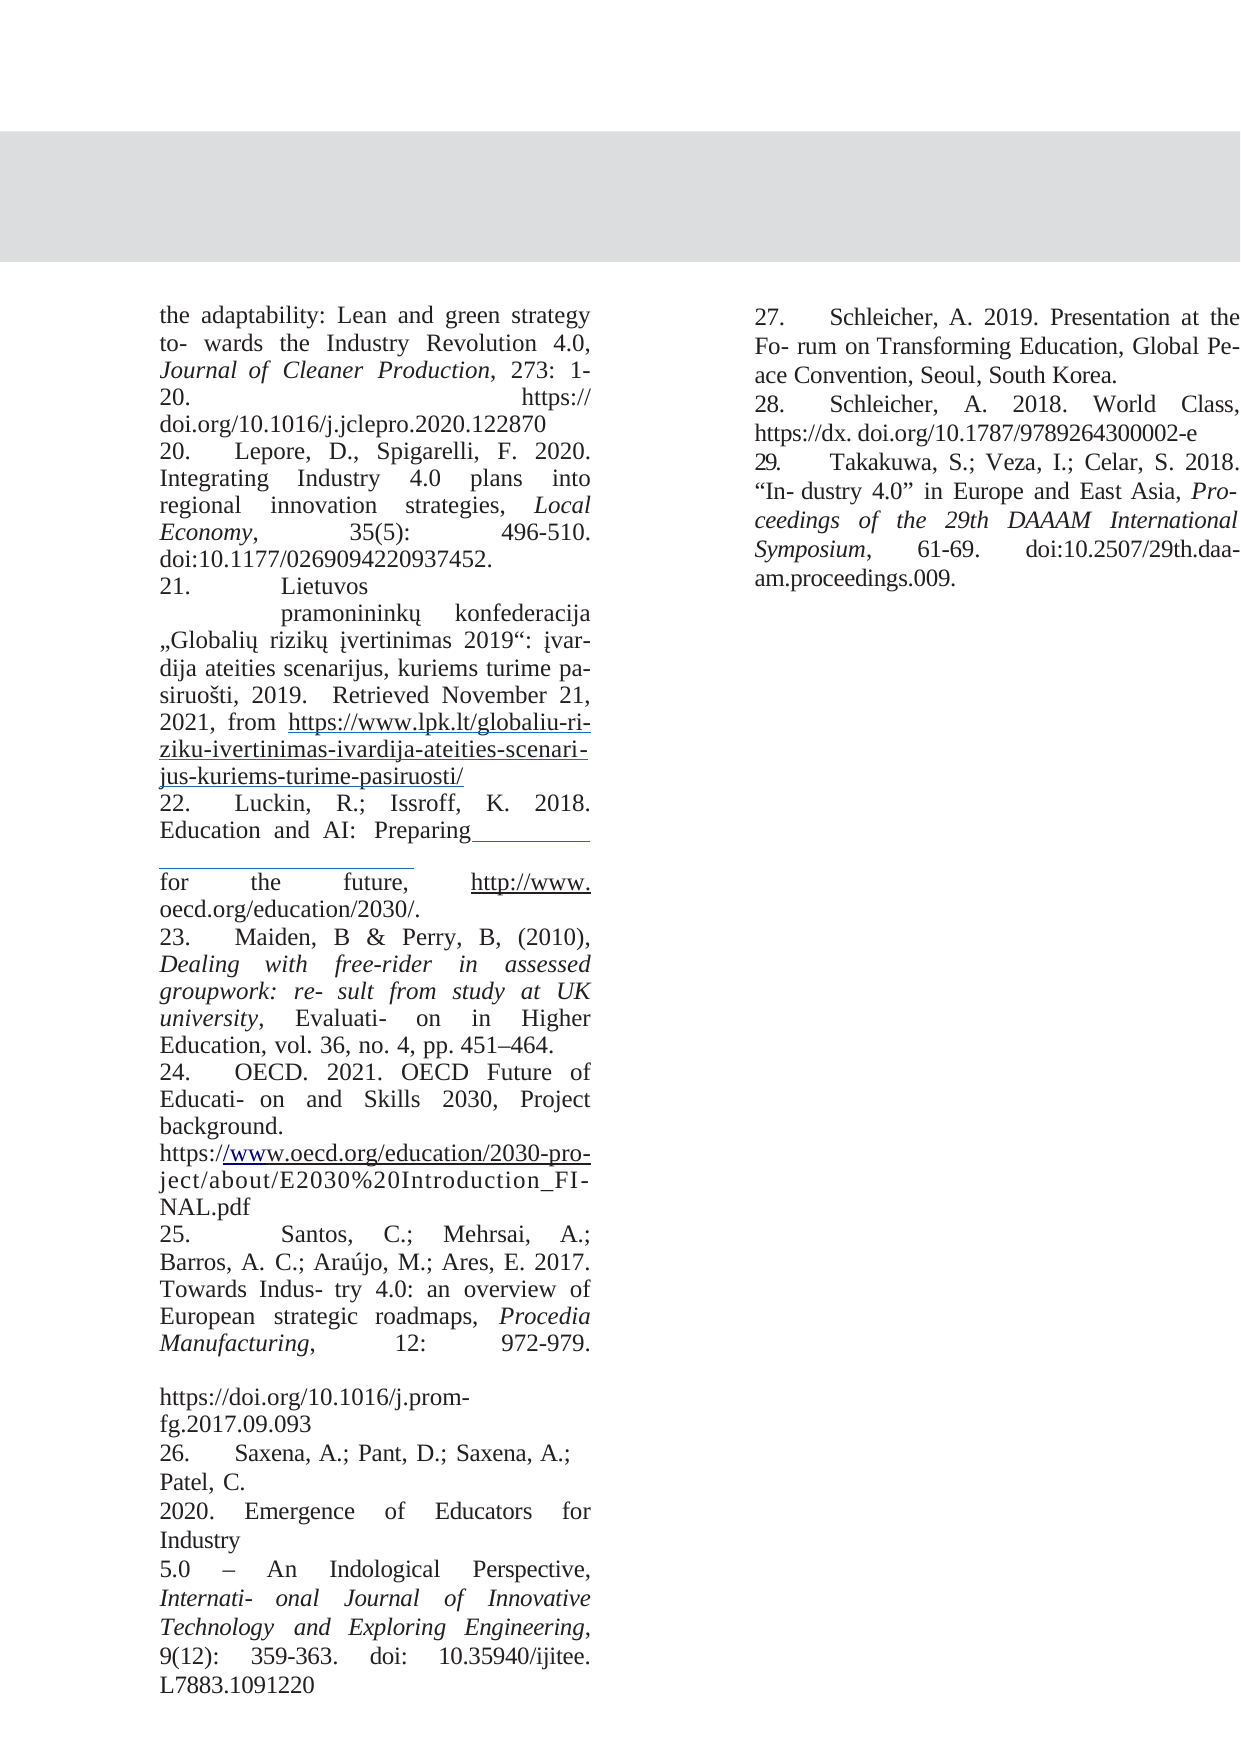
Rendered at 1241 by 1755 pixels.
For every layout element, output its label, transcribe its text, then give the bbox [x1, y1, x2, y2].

list Saxena, A.; Pant, D.; Saxena, A.; Patel, C. [159, 1438, 591, 1496]
list Maiden, B & Perry, B, (2010), Dealing with free-rider in assessed groupwork: re- sult from study at UK university, Evaluati- on in Higher Education, vol. 36, no. 4, pp. 451–464. [159, 923, 591, 1059]
text „Globalių rizikų įvertinimas 2019“: įvar- dija ateities scenarijus, kuriems turime pa- siruošti, 2019. Retrieved November 21, [159, 627, 591, 708]
list Santos, C.; Mehrsai, A.; Barros, A. C.; Araújo, M.; Ares, E. 2017. Towards Indus- try 4.0: an overview of European strategic roadmaps, Procedia Manufacturing, 12: 972-979. https://doi.org/10.1016/j.prom- fg.2017.09.093 [159, 1221, 591, 1438]
list Schleicher, A. 2018. World Class, https://dx. doi.org/10.1787/9789264300002-e [754, 389, 1240, 447]
list Takakuwa, S.; Veza, I.; Celar, S. 2018. “In- dustry 4.0” in Europe and East Asia, Pro- ceedings of the 29th DAAAM International Symposium, 61-69. doi:10.2507/29th.daa- am.proceedings.009. [754, 447, 1240, 592]
text 5.0 – An Indological Perspective, Internati- onal Journal of Innovative Technology and Exploring Engineering, 9(12): 359-363. doi: 10.35940/ijitee. L7883.1091220 [159, 1554, 591, 1699]
list Lepore, D., Spigarelli, F. 2020. Integrating Industry 4.0 plans into regional innovation strategies, Local Economy, 35(5): 496-510. doi:10.1177/0269094220937452. [159, 438, 591, 573]
text the adaptability: Lean and green strategy to- wards the Industry Revolution 4.0, Journal of Cleaner Production, 273: 1-20. https:// doi.org/10.1016/j.jclepro.2020.122870 [159, 302, 591, 438]
text 2020. Emergence of Educators for Industry [159, 1496, 590, 1554]
text 2021, from https://www.lpk.lt/globaliu-ri- ziku-ivertinimas-ivardija-ateities-scenari- jus-kuriems-turime-pasiruosti/ [159, 708, 591, 790]
list Lietuvos pramonininkų konfederacija [159, 573, 591, 627]
list Luckin, R.; Issroff, K. 2018. Education and AI: Preparing for the future, http://www. oecd.org/education/2030/. [159, 790, 591, 923]
list OECD. 2021. OECD Future of Educati- on and Skills 2030, Project background. https://www.oecd.org/education/2030-pro- ject/about/E2030%20Introduction_FI- NAL.pdf [159, 1059, 591, 1221]
list Schleicher, A. 2019. Presentation at the Fo- rum on Transforming Education, Global Pe- ace Convention, Seoul, South Korea. [754, 302, 1240, 389]
